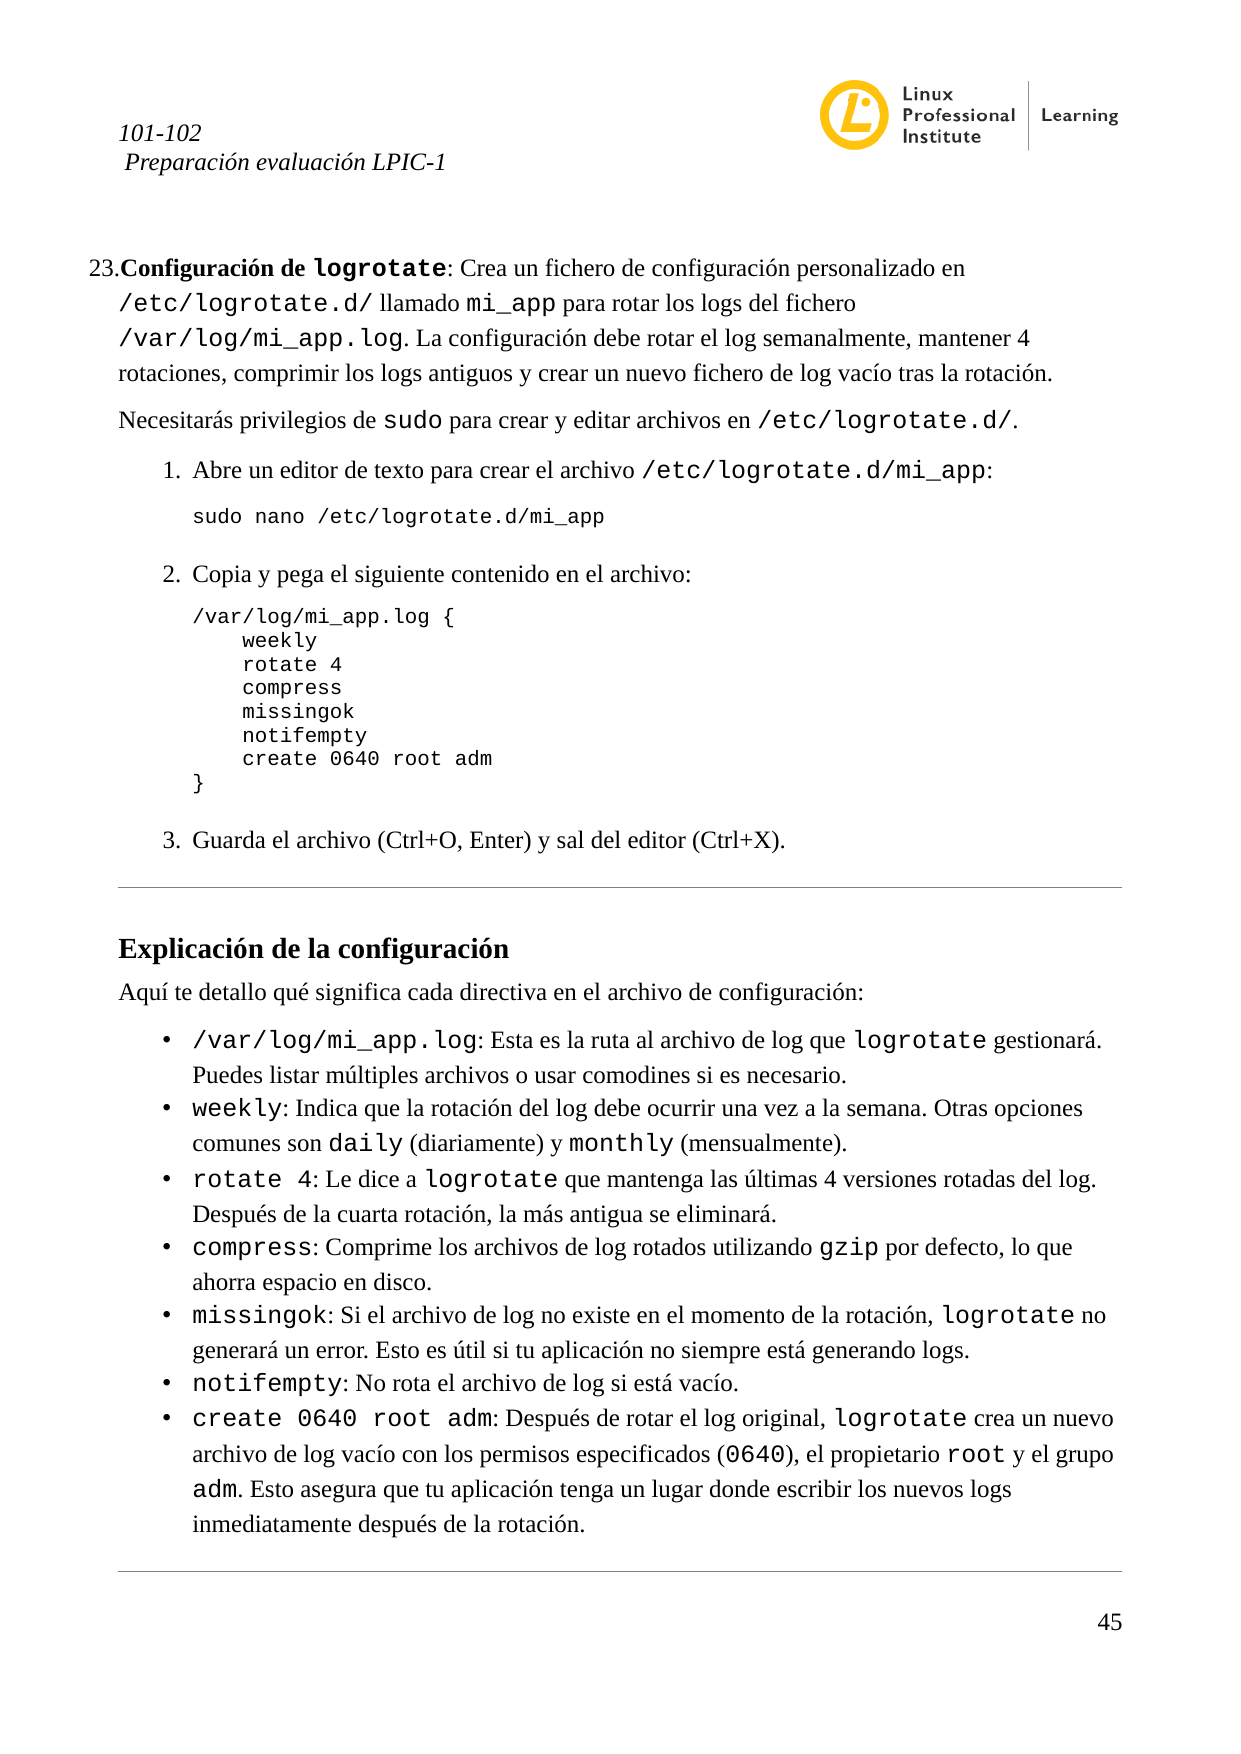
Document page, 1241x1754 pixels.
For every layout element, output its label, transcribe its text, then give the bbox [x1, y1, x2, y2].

list Copia y pega el siguiente contenido en el archivo: [162, 559, 1122, 587]
list compress: Comprime los archivos de log rotados utilizando gzip por defecto, lo que ahorra espacio en disco. [162, 1232, 1122, 1296]
list /var/log/mi_app.log { [162, 606, 1122, 630]
list } [162, 772, 1122, 796]
list notifempty [162, 724, 1122, 748]
list missingok: Si el archivo de log no existe en el momento de la rotación, logrotate no generará un error. Esto es útil si tu aplicación no siempre está generando logs. [162, 1300, 1122, 1364]
list /var/log/mi_app.log: Esta es la ruta al archivo de log que logrotate gestionará. Puedes listar múltiples archivos o usar comodines si es necesario. [162, 1025, 1122, 1089]
list rotate 4: Le dice a logrotate que mantenga las últimas 4 versiones rotadas del log. Después de la cuarta rotación, la más antigua se eliminará. [162, 1164, 1122, 1228]
list missingok [162, 701, 1122, 724]
list weekly [162, 630, 1122, 654]
list rotate 4 [162, 654, 1122, 677]
list create 0640 root adm [162, 748, 1122, 772]
list weekly: Indica que la rotación del log debe ocurrir una vez a la semana. Otras opciones comunes son daily (diariamente) y monthly (mensualmente). [162, 1093, 1122, 1159]
text Necesitarás privilegios de sudo para crear y editar archivos en /etc/logrotate.d/. [118, 406, 1122, 436]
list notifempty: No rota el archivo de log si está vacío. [162, 1368, 1122, 1399]
text Aquí te detallo qué significa cada directiva en el archivo de configuración: [118, 977, 1122, 1006]
list compress [162, 677, 1122, 701]
list Guarda el archivo (Ctrl+O, Enter) y sal del editor (Ctrl+X). [162, 825, 1122, 854]
list create 0640 root adm: Después de rotar el log original, logrotate crea un nuevo archivo de log vacío con los permisos especificados (0640), el propietario root y el grupo adm. Esto asegura que tu aplicación tenga un lugar donde escribir los nuevos logs inmediatamente después de la rotación. [162, 1403, 1122, 1538]
list sudo nano /etc/logrotate.d/mi_app [162, 506, 1122, 529]
list Configuración de logrotate: Crea un fichero de configuración personalizado en /etc/logrotate.d/ llamado mi_app para rotar los logs del fichero /var/log/mi_app.log. La configuración debe rotar el log semanalmente, mantener 4 rotaciones, comprimir los logs antiguos y crear un nuevo fichero de log vacío tras la rotación. [118, 253, 1122, 387]
picture [819, 79, 1119, 151]
subtitle Explicación de la configuración [118, 931, 1122, 965]
list Abre un editor de texto para crear el archivo /etc/logrotate.d/mi_app: [162, 456, 1122, 486]
